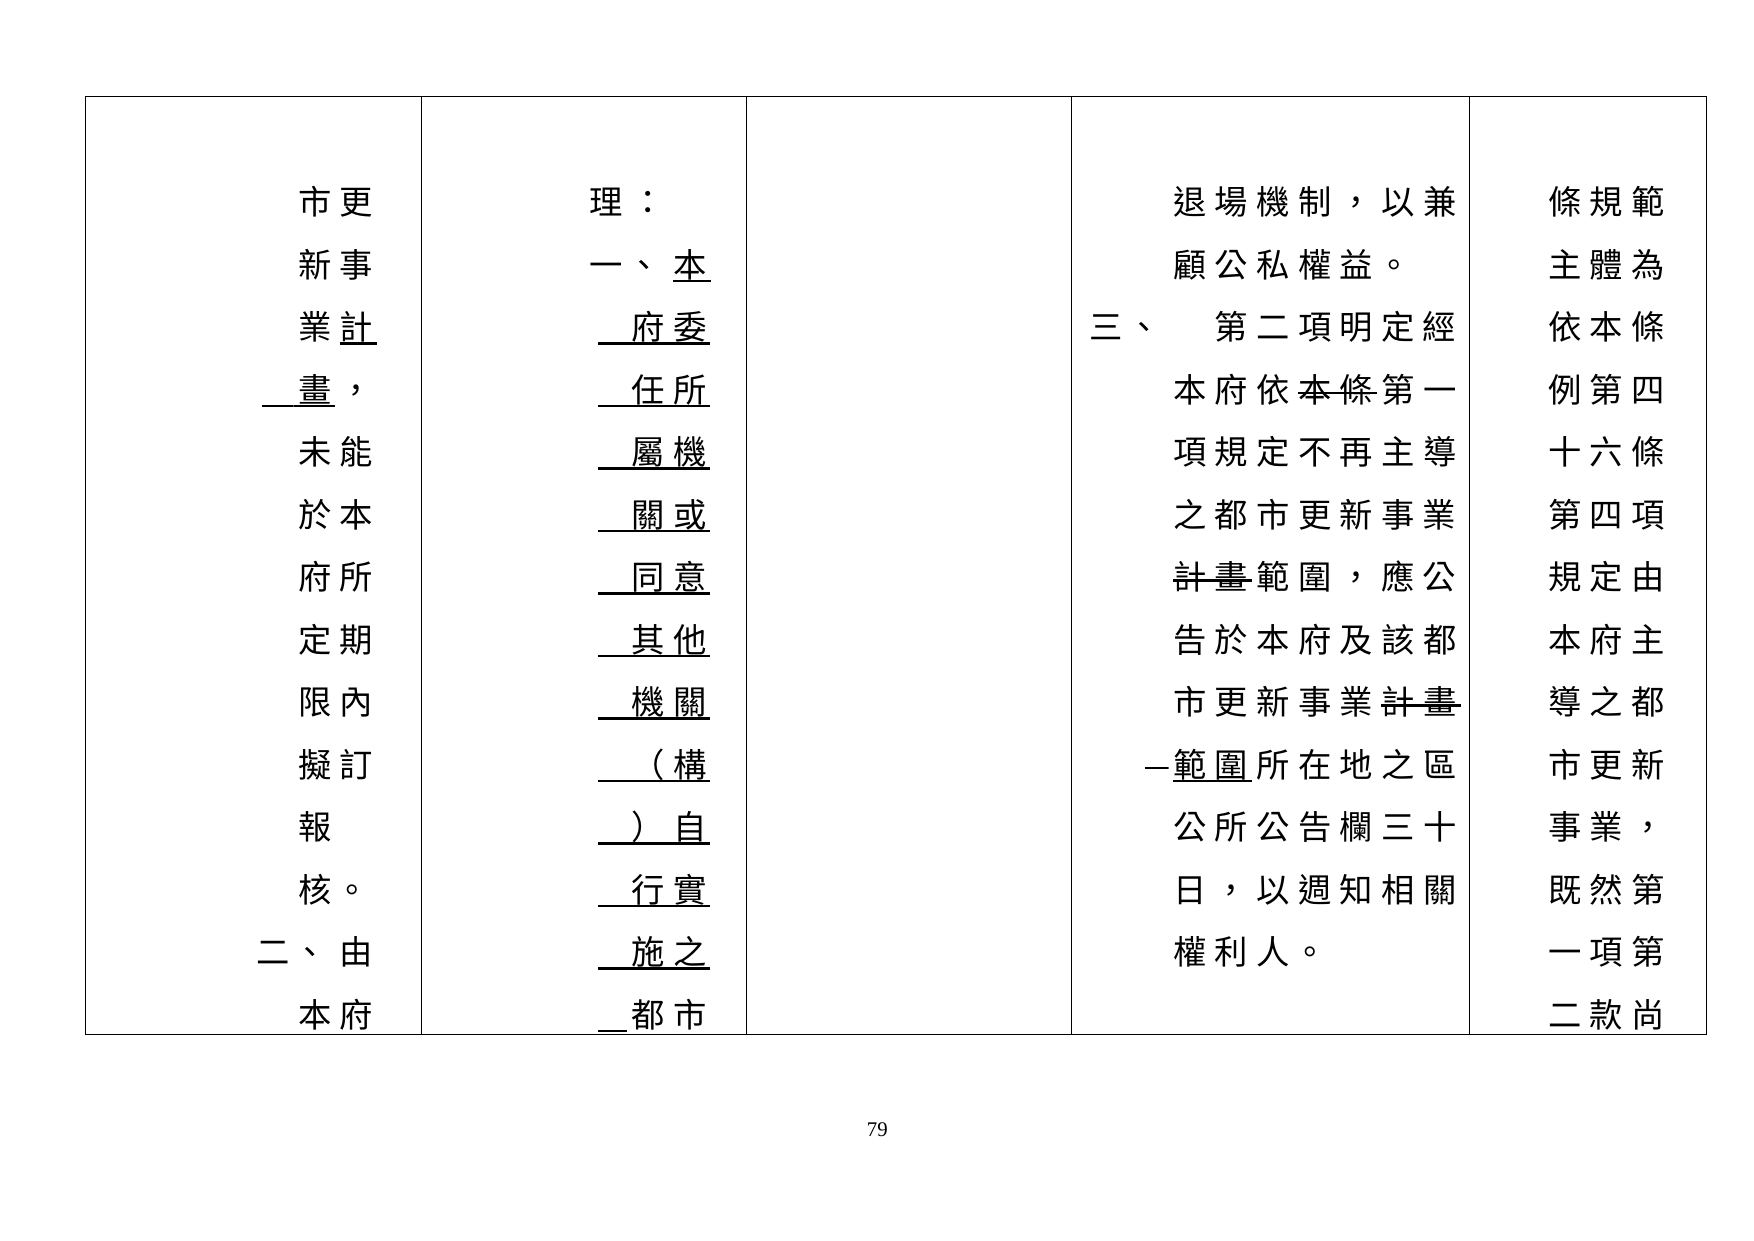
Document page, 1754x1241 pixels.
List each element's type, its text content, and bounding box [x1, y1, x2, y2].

table_cell 理： 一、本府委任所屬機關或同意其他機關（構）自行實施之都市 [422, 97, 746, 1033]
table_cell [747, 97, 1071, 1033]
table_cell 退場機制，以兼顧公私權益。 三、 第二項明定經本府依本條第一項規定不再主導之都市更新事業計畫範圍，應公告於本府及該都市更新事業計畫範圍所在地之區公所公告欄三十日，以週知相關權利人。 [1072, 97, 1469, 1033]
table_cell 條規範主體為依本條例第四十六條第四項規定由本府主導之都市更新事業，既然第一項第二款尚 [1470, 97, 1706, 1033]
table_cell 市更新事業計畫，未能於本府所定期限內擬訂報核。 二、由本府 [86, 97, 421, 1033]
